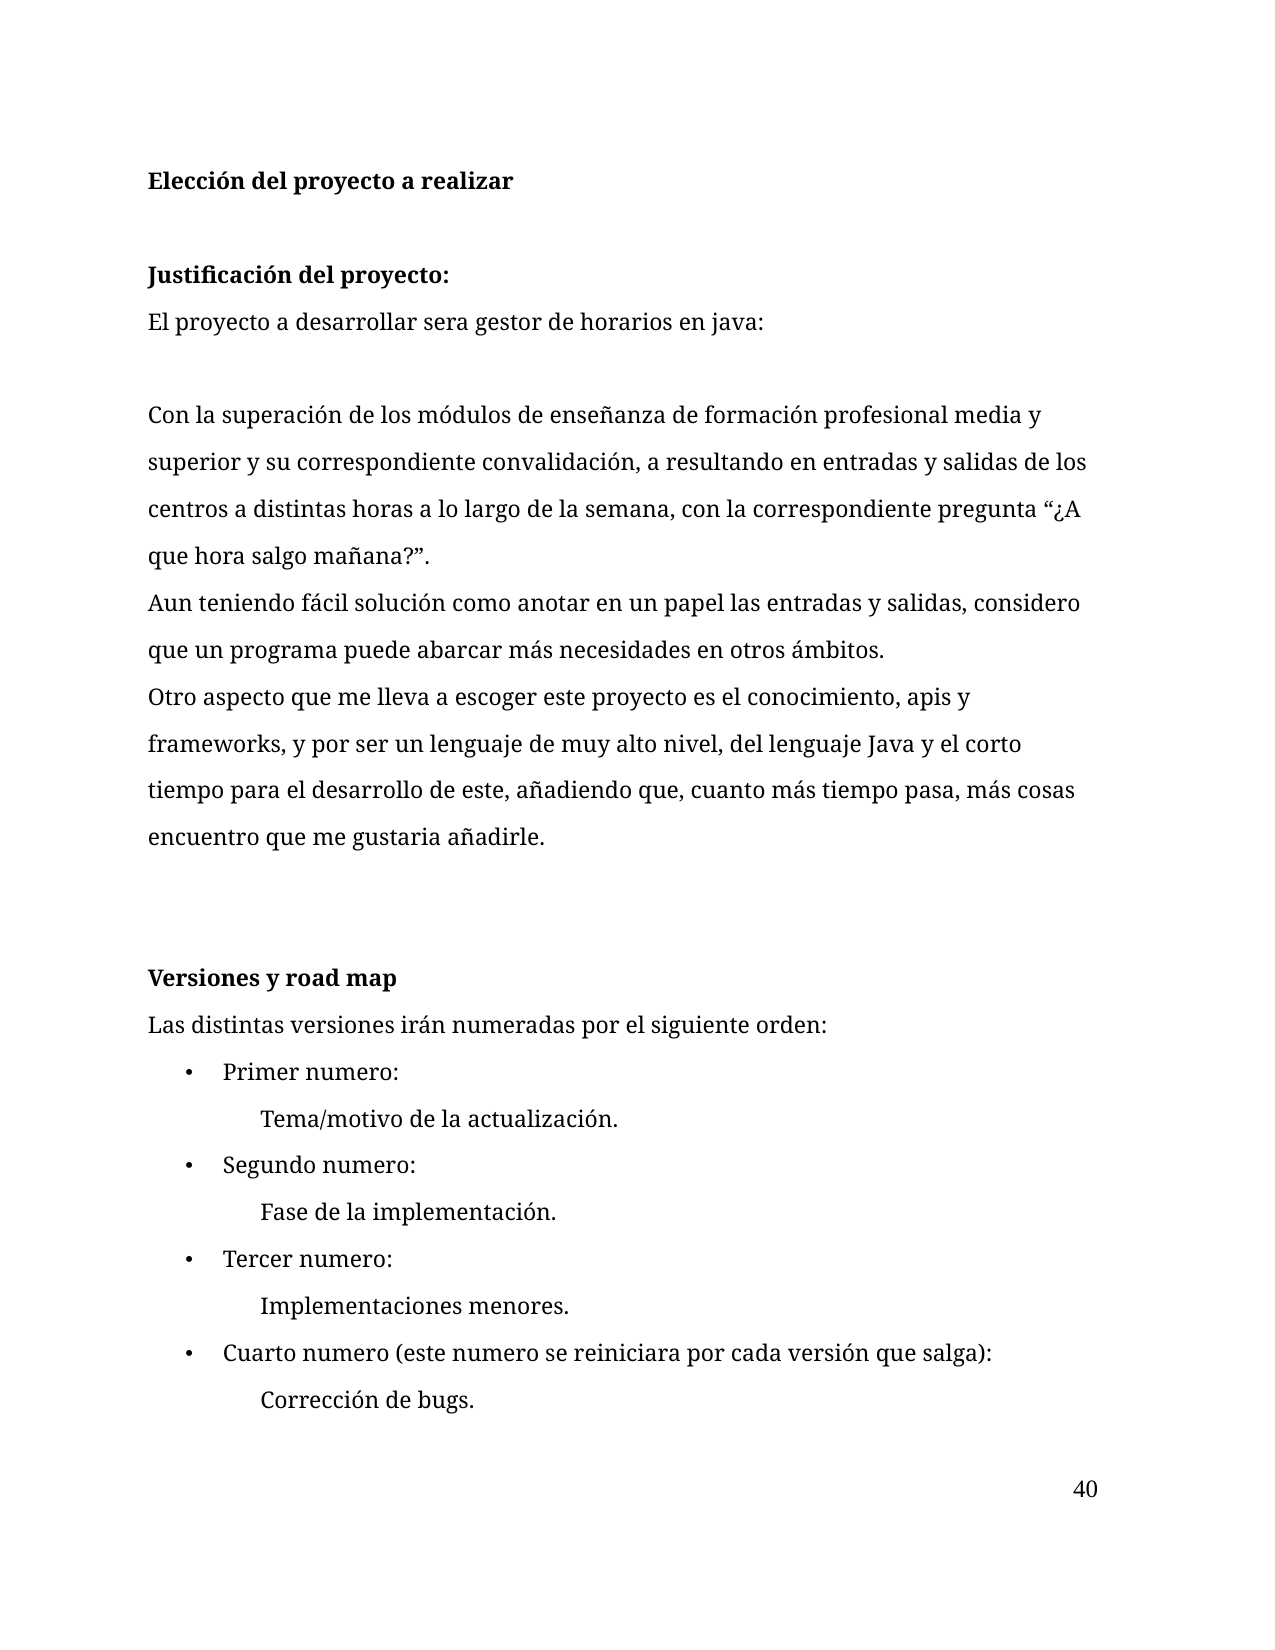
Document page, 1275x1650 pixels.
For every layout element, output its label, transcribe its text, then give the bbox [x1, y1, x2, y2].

text Elección del proyecto a realizar [148, 165, 1098, 196]
list Corrección de bugs. [223, 1384, 1098, 1415]
text Versiones y road map [148, 962, 1098, 993]
text Otro aspecto que me lleva a escoger este proyecto es el conocimiento, apis y frameworks, y por ser un lenguaje de muy alto nivel, del lenguaje Java y el corto tiempo para el desarrollo de este, añadiendo que, cuanto más tiempo pasa, más cosas encuentro que me gustaria añadirle. [148, 681, 1098, 852]
list Cuarto numero (este numero se reiniciara por cada versión que salga): [185, 1337, 1098, 1368]
list Implementaciones menores. [223, 1290, 1098, 1321]
list Tercer numero: [185, 1243, 1098, 1274]
list Primer numero: [185, 1056, 1098, 1087]
text Justificación del proyecto: [148, 259, 1098, 290]
text Con la superación de los módulos de enseñanza de formación profesional media y superior y su correspondiente convalidación, a resultando en entradas y salidas de los centros a distintas horas a lo largo de la semana, con la correspondiente pregunta “¿A que hora salgo mañana?”. [148, 399, 1098, 571]
list Tema/motivo de la actualización. [223, 1102, 1098, 1134]
text El proyecto a desarrollar sera gestor de horarios en java: [148, 306, 1098, 337]
list Segundo numero: [185, 1149, 1098, 1181]
text Aun teniendo fácil solución como anotar en un papel las entradas y salidas, considero que un programa puede abarcar más necesidades en otros ámbitos. [148, 587, 1098, 665]
list Fase de la implementación. [223, 1196, 1098, 1227]
text Las distintas versiones irán numeradas por el siguiente orden: [148, 1009, 1098, 1040]
